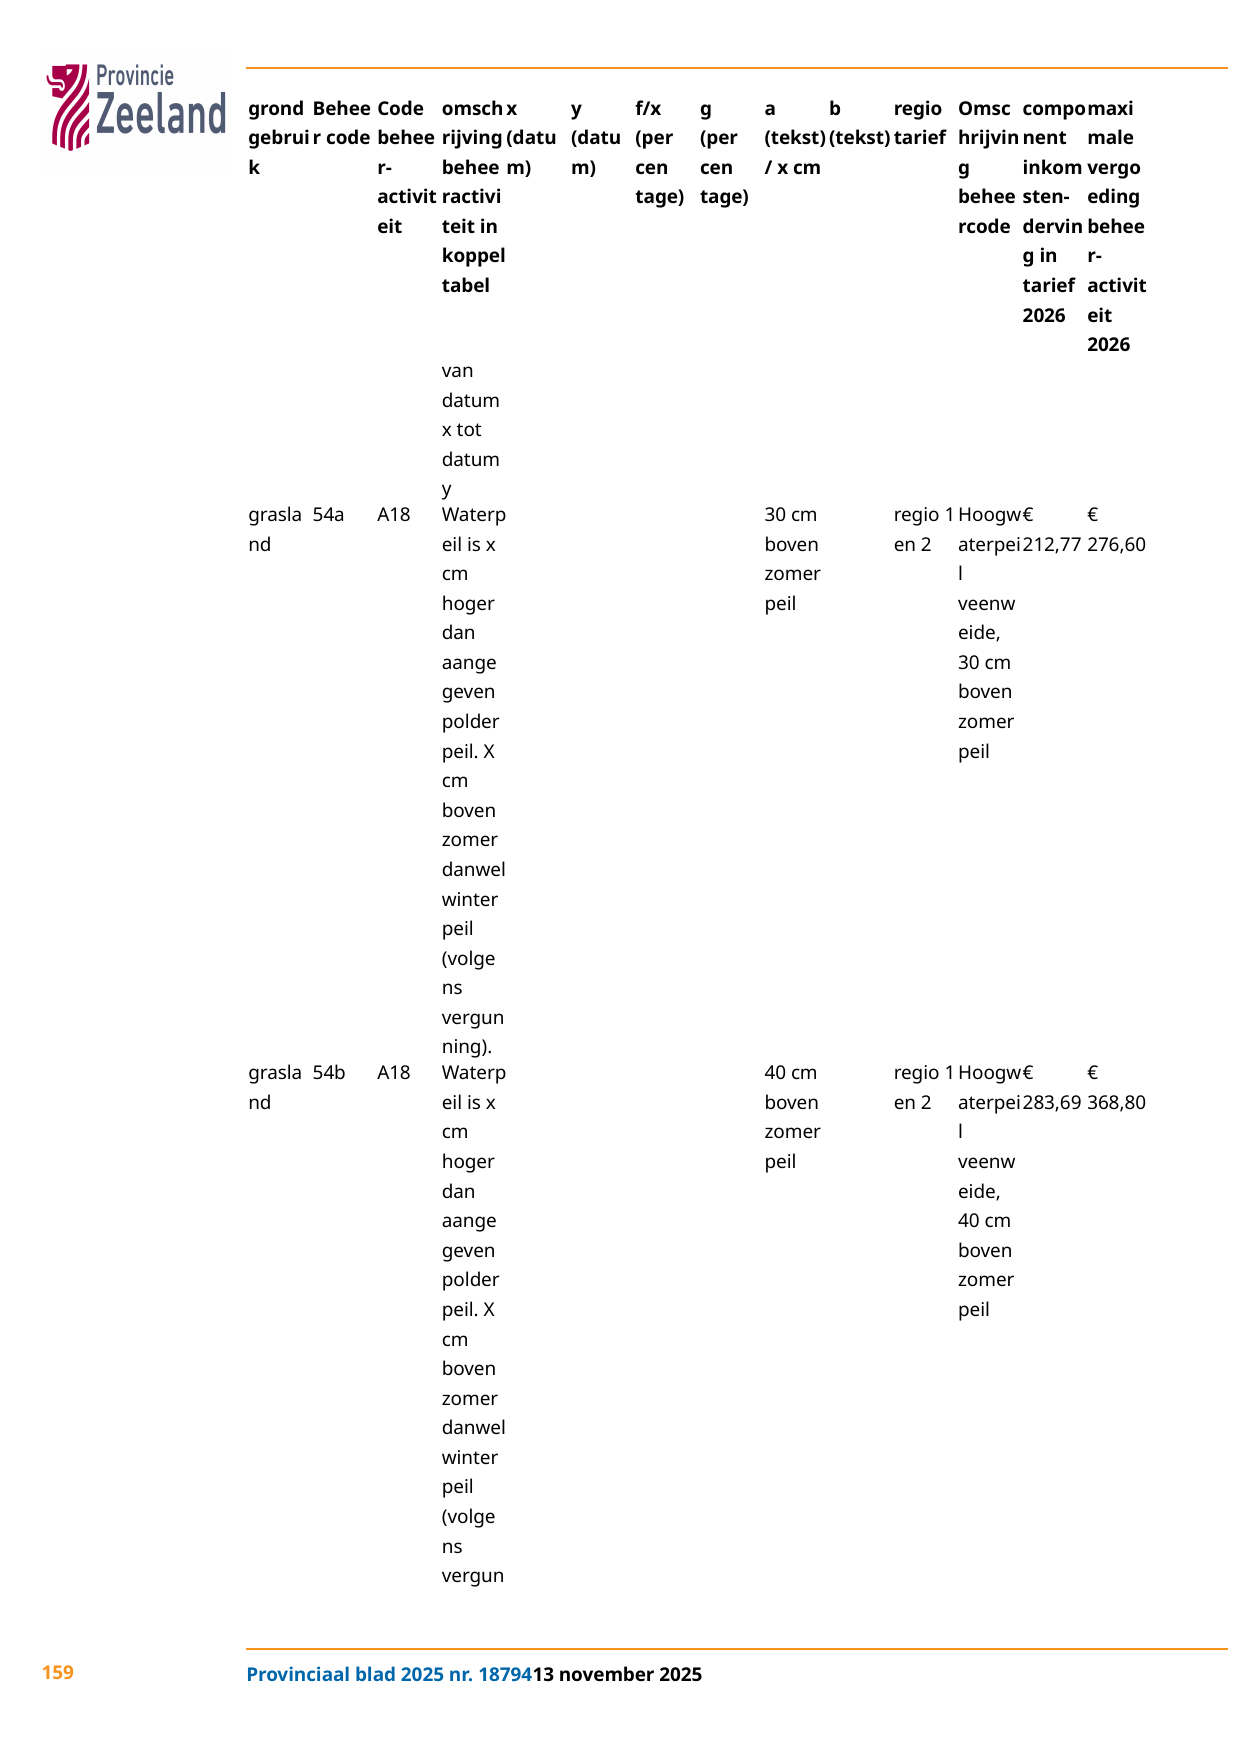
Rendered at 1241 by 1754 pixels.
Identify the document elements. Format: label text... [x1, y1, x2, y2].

table_cell [829, 357, 893, 501]
table_cell [571, 501, 635, 1059]
table_header component inkomsten-derving in tarief 2026 [1023, 95, 1087, 357]
table_cell 30 cm boven zomerpeil [764, 501, 829, 1059]
table_cell [1023, 357, 1087, 501]
table_header grond gebruik [248, 95, 312, 357]
table_header regio tarief [894, 95, 958, 357]
table_cell regio 1 en 2 [894, 1060, 958, 1588]
table_cell [635, 1060, 700, 1588]
table_cell A18 [377, 1060, 442, 1588]
table_cell Hoogwaterpeil veenweide, 30 cm boven zomerpeil [958, 501, 1022, 1059]
table_header g (per cen tage) [700, 95, 764, 357]
table_cell [506, 501, 571, 1059]
table_cell [700, 357, 764, 501]
table_cell [635, 501, 700, 1059]
table_header Omschrijving beheercode [958, 95, 1022, 357]
table_cell [1087, 357, 1152, 501]
table_cell € 212,77 [1023, 501, 1087, 1059]
table_cell A18 [377, 501, 442, 1059]
table_header b (tekst) [829, 95, 893, 357]
table_cell € 276,60 [1087, 501, 1152, 1059]
table_cell [829, 1060, 893, 1588]
table_cell regio 1 en 2 [894, 501, 958, 1059]
table_cell € 283,69 [1023, 1060, 1087, 1588]
picture [41, 47, 231, 172]
table_cell 54a [313, 501, 377, 1059]
table_cell [764, 357, 829, 501]
table_cell [506, 357, 571, 501]
table_header f/x (per cen tage) [635, 95, 700, 357]
table_cell grasland [248, 1060, 312, 1588]
table_cell [700, 1060, 764, 1588]
table_header Code beheer-activiteit [377, 95, 442, 357]
table_cell € 368,80 [1087, 1060, 1152, 1588]
table_header x (datum) [506, 95, 571, 357]
table_cell Waterpeil is x cm hoger dan aangegeven polderpeil. X cm boven zomer danwel winterpeil (volgens vergunning). [442, 501, 506, 1059]
table_cell van datum x tot datum y [442, 357, 506, 501]
table_cell [958, 357, 1022, 501]
table_header a (tekst) / x cm [764, 95, 829, 357]
table_cell 40 cm boven zomerpeil [764, 1060, 829, 1588]
table_cell [248, 357, 312, 501]
table_cell Waterpeil is x cm hoger dan aangegeven polderpeil. X cm boven zomer danwel winterpeil (volgens vergun [442, 1060, 506, 1588]
table_header omschrijving beheeractiviteit in koppeltabel [442, 95, 506, 357]
table_cell [894, 357, 958, 501]
table_header Beheer code [313, 95, 377, 357]
table_cell [700, 501, 764, 1059]
table_header maximale vergoeding beheer-activiteit 2026 [1087, 95, 1152, 357]
table_cell [377, 357, 442, 501]
table_cell [571, 357, 635, 501]
table_cell [313, 357, 377, 501]
table_cell [829, 501, 893, 1059]
table_cell [506, 1060, 571, 1588]
table_cell [571, 1060, 635, 1588]
table_cell [635, 357, 700, 501]
table_cell Hoogwaterpeil veenweide, 40 cm boven zomerpeil [958, 1060, 1022, 1588]
table_cell grasland [248, 501, 312, 1059]
table_header y (datum) [571, 95, 635, 357]
table_cell 54b [313, 1060, 377, 1588]
